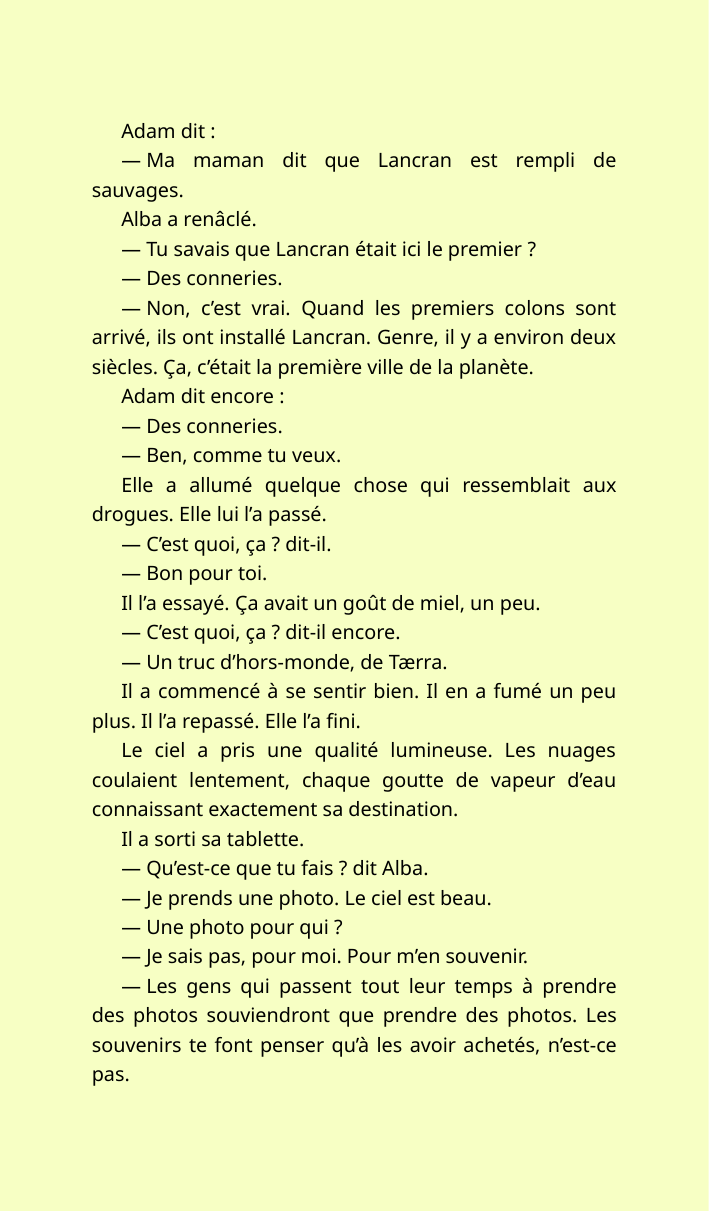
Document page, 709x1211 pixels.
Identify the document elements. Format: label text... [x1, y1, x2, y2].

text — Je sais pas, pour moi. Pour m’en souvenir. [92, 940, 617, 970]
text — Une photo pour qui ? [92, 911, 617, 940]
text Adam dit : [92, 115, 617, 144]
text Adam dit encore : [92, 380, 617, 410]
text Il l’a essayé. Ça avait un goût de miel, un peu. [92, 587, 617, 616]
text — Ben, comme tu veux. [92, 439, 617, 469]
text Le ciel a pris une qualité lumineuse. Les nuages coulaient lentement, chaque goutte de vapeur d’eau connaissant exactement sa destination. [92, 734, 617, 822]
text — C’est quoi, ça ? dit-il encore. [92, 616, 617, 646]
text — Ma maman dit que Lancran est rempli de sauvages. [92, 144, 617, 203]
text Elle a allumé quelque chose qui ressemblait aux drogues. Elle lui l’a passé. [92, 469, 617, 528]
text — Bon pour toi. [92, 557, 617, 587]
text — Des conneries. [92, 410, 617, 439]
text Il a commencé à se sentir bien. Il en a fumé un peu plus. Il l’a repassé. Elle l’a fini. [92, 675, 617, 734]
text — Tu savais que Lancran était ici le premier ? [92, 233, 617, 262]
text — C’est quoi, ça ? dit-il. [92, 528, 617, 557]
text — Des conneries. [92, 262, 617, 292]
text — Un truc d’hors-monde, de Tærra. [92, 646, 617, 675]
text — Qu’est-ce que tu fais ? dit Alba. [92, 852, 617, 881]
text — Je prends une photo. Le ciel est beau. [92, 881, 617, 911]
text Alba a renâclé. [92, 203, 617, 233]
text — Les gens qui passent tout leur temps à prendre des photos souviendront que prendre des photos. Les souvenirs te font penser qu’à les avoir achetés, n’est-ce pas. [92, 970, 617, 1088]
text — Non, c’est vrai. Quand les premiers colons sont arrivé, ils ont installé Lancran. Genre, il y a environ deux siècles. Ça, c’était la première ville de la planète. [92, 292, 617, 380]
text Il a sorti sa tablette. [92, 822, 617, 852]
